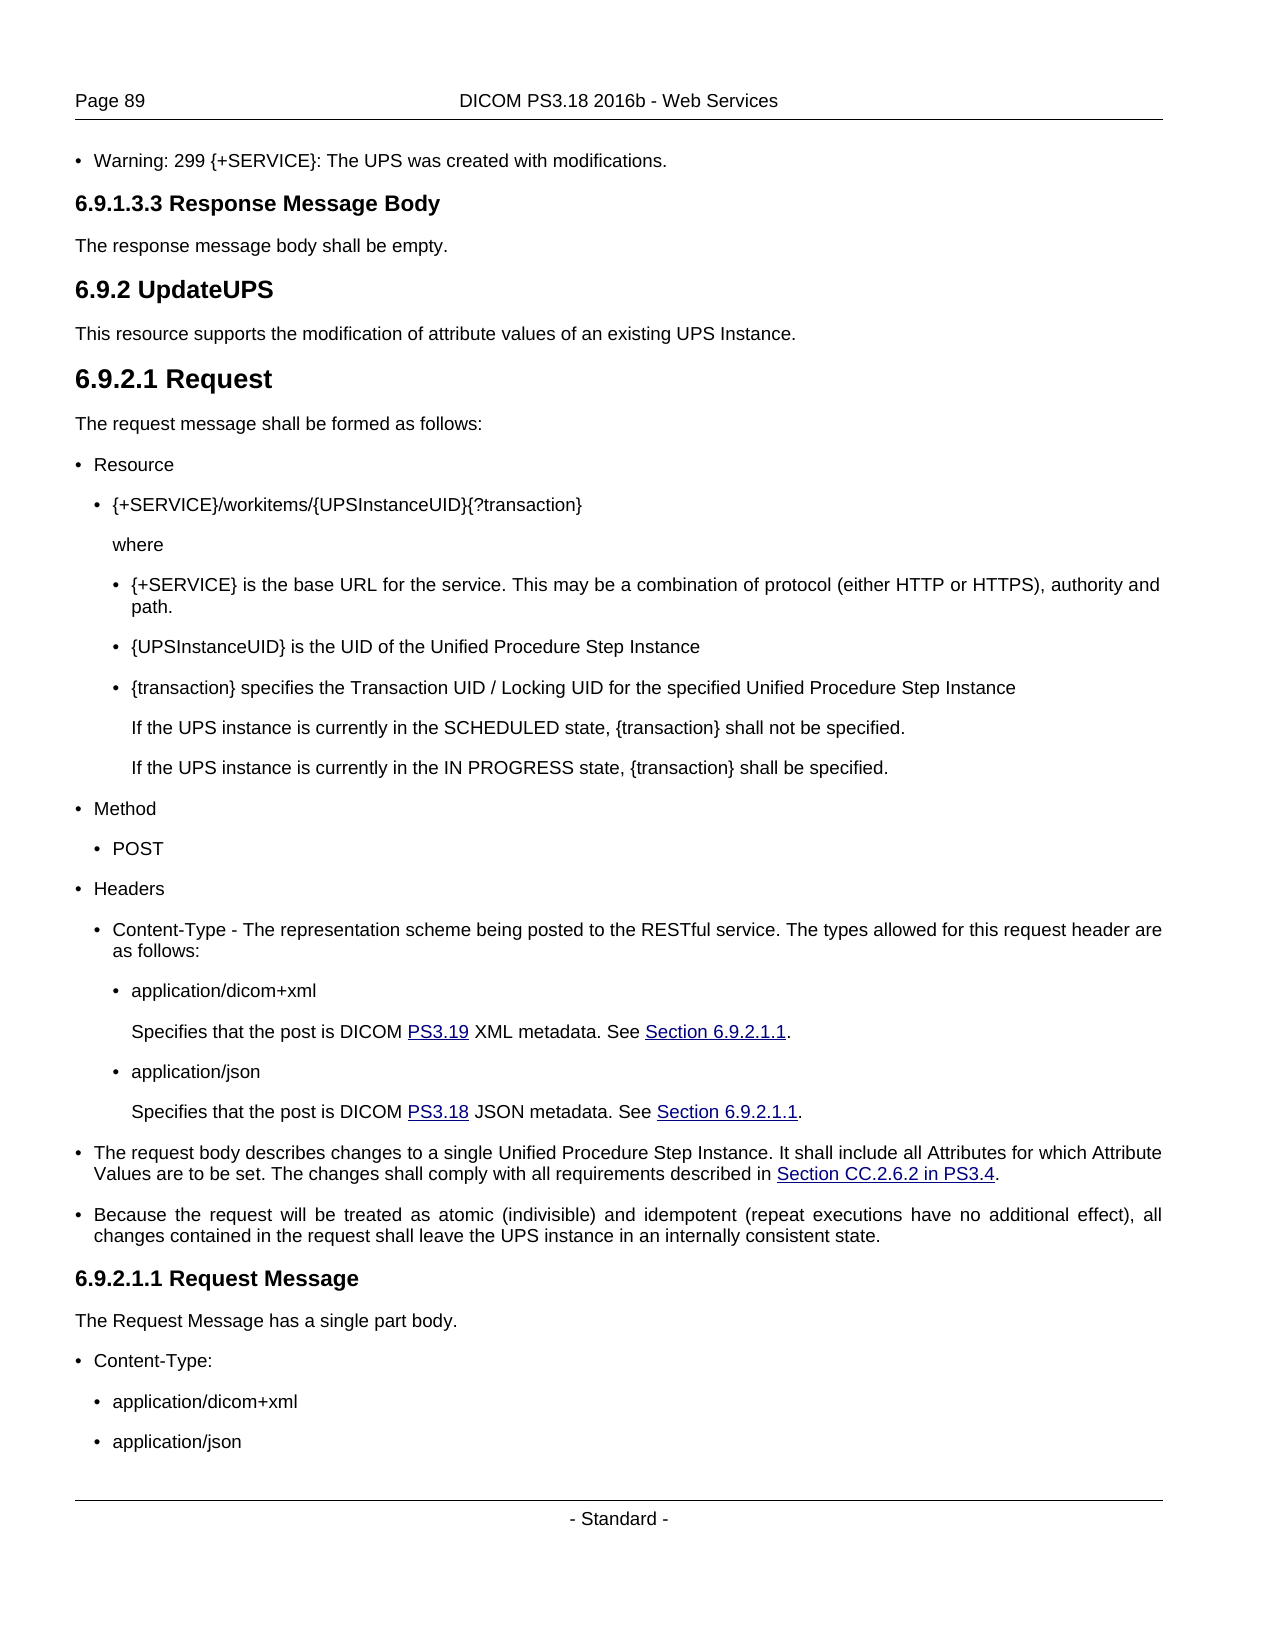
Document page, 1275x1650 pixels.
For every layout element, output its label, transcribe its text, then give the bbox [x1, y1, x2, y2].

list Specifies that the post is DICOM PS3.19 XML metadata. See Section 6.9.2.1.1. [112, 1021, 1162, 1042]
list {+SERVICE} is the base URL for the service. This may be a combination of protocol (either HTTP or HTTPS), authority and path. [112, 574, 1162, 617]
list Specifies that the post is DICOM PS3.18 JSON metadata. See Section 6.9.2.1.1. [112, 1101, 1162, 1123]
list application/dicom+xml [94, 1390, 1162, 1412]
text 6.9.2.1.1 Request Message [75, 1265, 1162, 1291]
text The request message shall be formed as follows: [75, 413, 1162, 434]
list Warning: 299 {+SERVICE}: The UPS was created with modifications. [75, 150, 1162, 172]
list where [94, 534, 1162, 556]
text The response message body shall be empty. [75, 235, 1162, 256]
list {UPSInstanceUID} is the UID of the Unified Procedure Step Instance [112, 636, 1162, 658]
list Content-Type - The representation scheme being posted to the RESTful service. The types allowed for this request header are as follows: [94, 918, 1162, 961]
list Method [75, 797, 1162, 819]
text The Request Message has a single part body. [75, 1310, 1162, 1331]
list application/dicom+xml [112, 980, 1162, 1002]
list Resource [75, 453, 1162, 475]
list Headers [75, 878, 1162, 899]
list If the UPS instance is currently in the IN PROGRESS state, {transaction} shall be specified. [112, 757, 1162, 779]
text This resource supports the modification of attribute values of an existing UPS Instance. [75, 323, 1162, 344]
text 6.9.2 UpdateUPS [75, 275, 1162, 304]
list Content-Type: [75, 1350, 1162, 1372]
list {+SERVICE}/workitems/{UPSInstanceUID}{?transaction} [94, 494, 1162, 515]
text 6.9.1.3.3 Response Message Body [75, 190, 1162, 216]
list Because the request will be treated as atomic (indivisible) and idempotent (repeat executions have no additional effect), all changes contained in the request shall leave the UPS instance in an internally consistent state. [75, 1203, 1162, 1246]
list application/json [94, 1431, 1162, 1452]
text 6.9.2.1 Request [75, 363, 1162, 394]
list The request body describes changes to a single Unified Procedure Step Instance. It shall include all Attributes for which Attribute Values are to be set. The changes shall comply with all requirements described in Section CC.2.6.2 in PS3.4. [75, 1141, 1162, 1184]
list {transaction} specifies the Transaction UID / Locking UID for the specified Unified Procedure Step Instance [112, 676, 1162, 698]
list If the UPS instance is currently in the SCHEDULED state, {transaction} shall not be specified. [112, 717, 1162, 738]
list application/json [112, 1061, 1162, 1082]
list POST [94, 838, 1162, 859]
